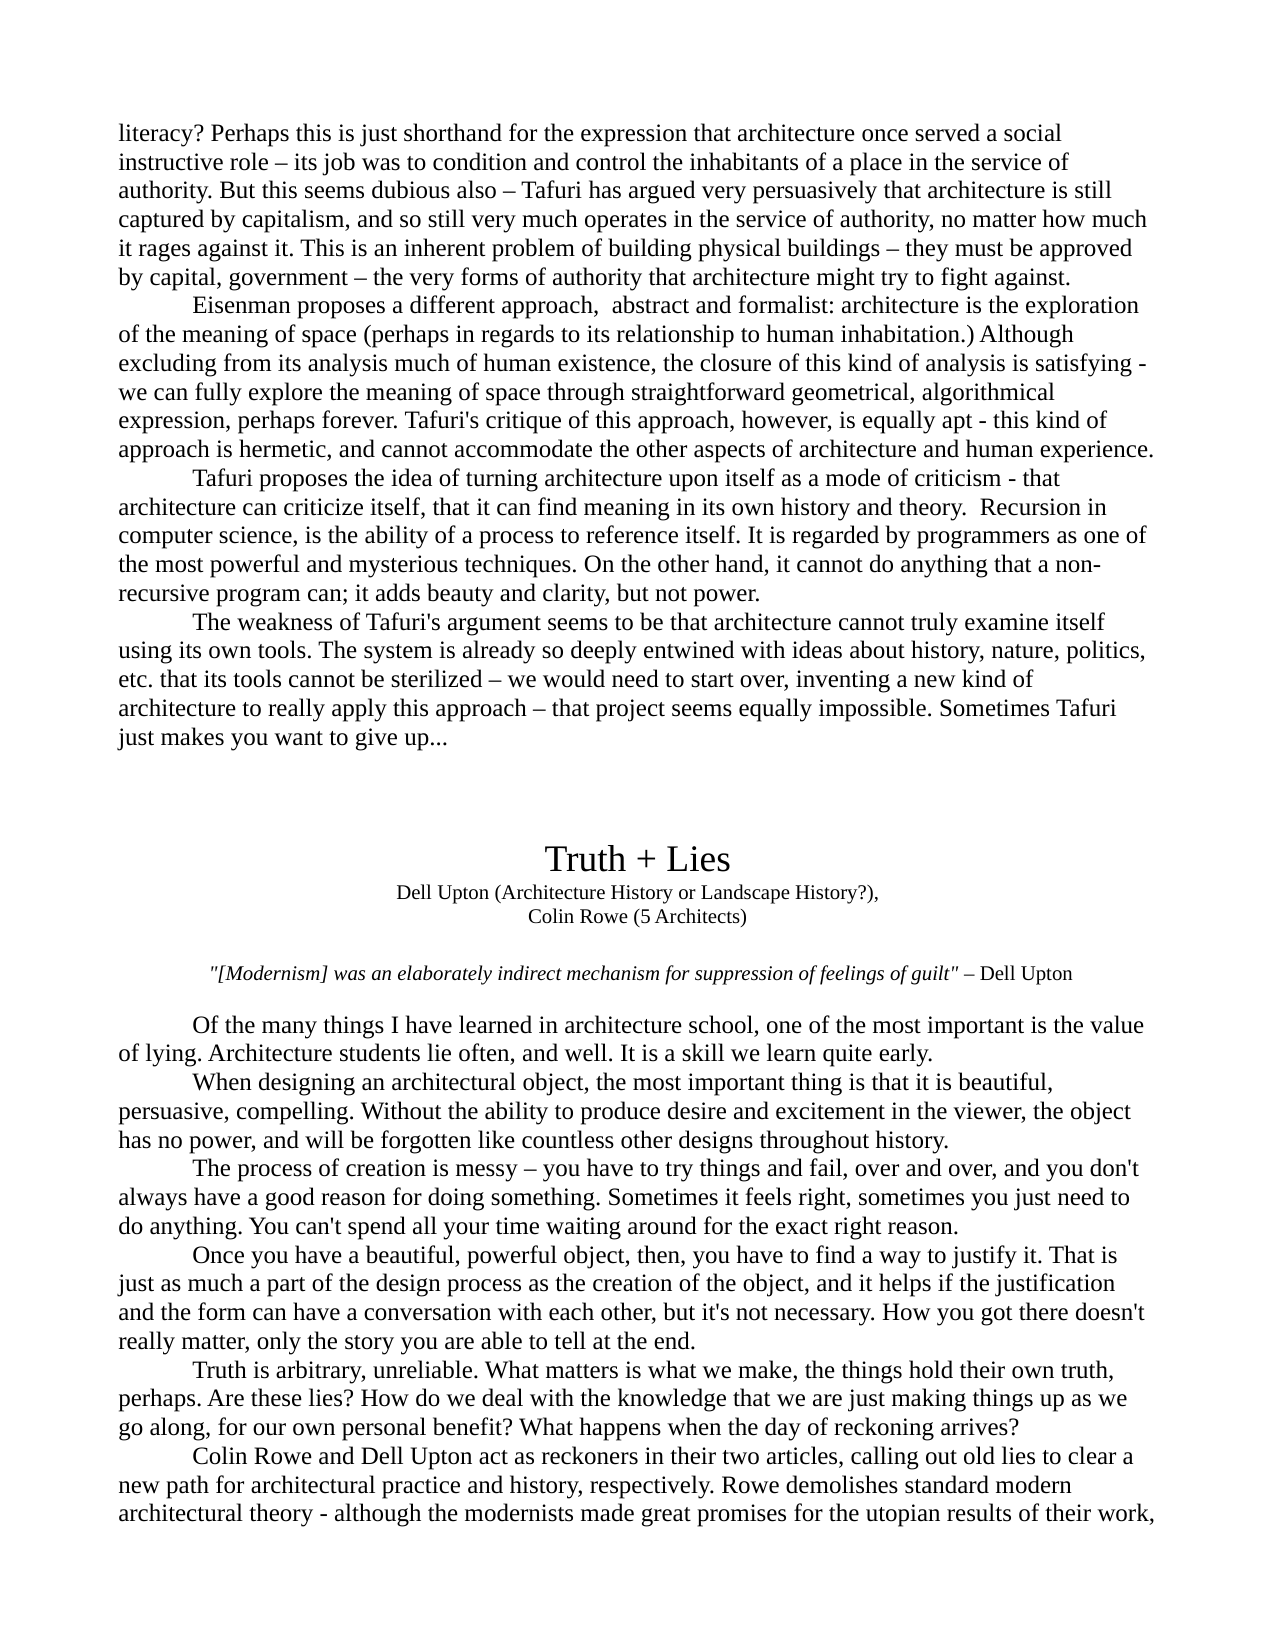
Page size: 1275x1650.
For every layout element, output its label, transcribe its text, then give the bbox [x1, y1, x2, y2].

text Once you have a beautiful, powerful object, then, you have to find a way to justify it. That is just as much a part of the design process as the creation of the object, and it helps if the justification and the form can have a conversation with each other, but it's not necessary. How you got there doesn't really matter, only the story you are able to tell at the end. [118, 1240, 1157, 1355]
text Tafuri proposes the idea of turning architecture upon itself as a mode of criticism - that architecture can criticize itself, that it can find meaning in its own history and theory. Recursion in computer science, is the ability of a process to reference itself. It is regarded by programmers as one of the most powerful and mysterious techniques. On the other hand, it cannot do anything that a non-recursive program can; it adds beauty and clarity, but not power. [118, 463, 1157, 607]
text Eisenman proposes a different approach, abstract and formalist: architecture is the exploration of the meaning of space (perhaps in regards to its relationship to human inhabitation.) Although excluding from its analysis much of human existence, the closure of this kind of analysis is satisfying - we can fully explore the meaning of space through straightforward geometrical, algorithmical expression, perhaps forever. Tafuri's critique of this approach, however, is equally apt - this kind of approach is hermetic, and cannot accommodate the other aspects of architecture and human experience. [118, 291, 1157, 463]
text Of the many things I have learned in architecture school, one of the most important is the value of lying. Architecture students lie often, and well. It is a skill we learn quite early. [118, 1010, 1157, 1067]
text Truth is arbitrary, unreliable. What matters is what we make, the things hold their own truth, perhaps. Are these lies? How do we deal with the knowledge that we are just making things up as we go along, for our own personal benefit? What happens when the day of reckoning arrives? [118, 1355, 1157, 1441]
text Dell Upton (Architecture History or Landscape History?), [118, 880, 1157, 904]
text The process of creation is messy – you have to try things and fail, over and over, and you don't always have a good reason for doing something. Sometimes it feels right, sometimes you just need to do anything. You can't spend all your time waiting around for the exact right reason. [118, 1153, 1157, 1240]
text The weakness of Tafuri's argument seems to be that architecture cannot truly examine itself using its own tools. The system is already so deeply entwined with ideas about history, nature, politics, etc. that its tools cannot be sterilized – we would need to start over, inventing a new kind of architecture to really apply this approach – that project seems equally impossible. Sometimes Tafuri just makes you want to give up... [118, 607, 1157, 751]
text When designing an architectural object, the most important thing is that it is beautiful, persuasive, compelling. Without the ability to produce desire and excitement in the viewer, the object has no power, and will be forgotten like countless other designs throughout history. [118, 1067, 1157, 1153]
text "[Modernism] was an elaborately indirect mechanism for suppression of feelings of guilt" – Dell Upton [118, 957, 1157, 986]
text Colin Rowe (5 Architects) [118, 904, 1157, 928]
text literacy? Perhaps this is just shorthand for the expression that architecture once served a social instructive role – its job was to condition and control the inhabitants of a place in the service of authority. But this seems dubious also – Tafuri has argued very persuasively that architecture is still captured by capitalism, and so still very much operates in the service of authority, no matter how much it rages against it. This is an inherent problem of building physical buildings – they must be approved by capital, government – the very forms of authority that architecture might try to fight against. [118, 118, 1157, 291]
text Truth + Lies [118, 837, 1157, 880]
text Colin Rowe and Dell Upton act as reckoners in their two articles, calling out old lies to clear a new path for architectural practice and history, respectively. Rowe demolishes standard modern architectural theory - although the modernists made great promises for the utopian results of their work, [118, 1441, 1157, 1527]
